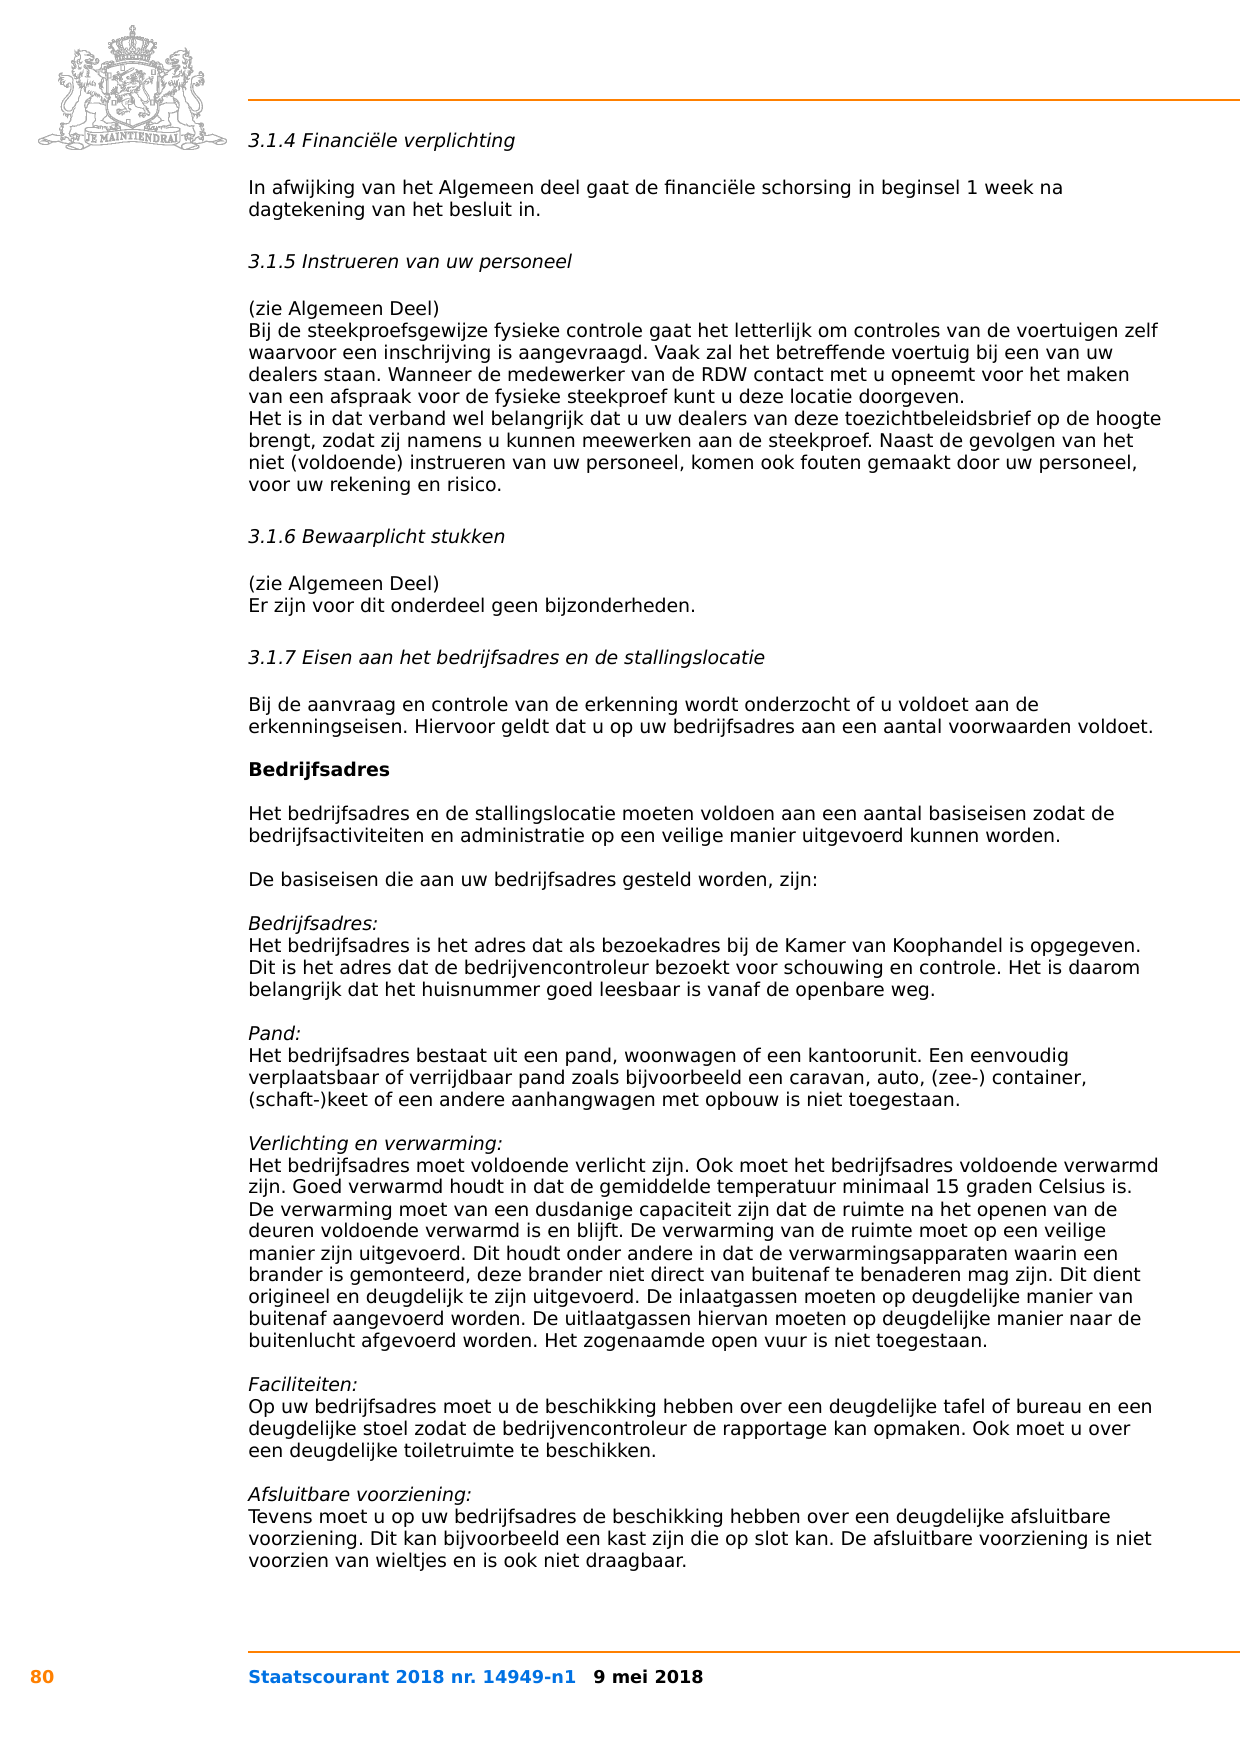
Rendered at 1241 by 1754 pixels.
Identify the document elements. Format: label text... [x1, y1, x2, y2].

text Faciliteiten: [248, 1374, 1163, 1396]
text Afsluitbare voorziening: [248, 1484, 1163, 1506]
subtitle Bedrijfsadres [248, 759, 1163, 781]
subtitle 3.1.6 Bewaarplicht stukken [248, 526, 1163, 548]
text Pand: [248, 1023, 1163, 1045]
picture [38, 25, 227, 150]
text Het bedrijfsadres en de stallingslocatie moeten voldoen aan een aantal basiseisen zodat de bedrijfsactiviteiten en administratie op een veilige manier uitgevoerd kunnen worden. [248, 803, 1163, 847]
text Bij de aanvraag en controle van de erkenning wordt onderzocht of u voldoet aan de erkenningseisen. Hiervoor geldt dat u op uw bedrijfsadres aan een aantal voorwaarden voldoet. [248, 693, 1163, 737]
text De basiseisen die aan uw bedrijfsadres gesteld worden, zijn: [248, 869, 1163, 891]
text Bedrijfsadres: [248, 913, 1163, 935]
text Bij de steekproefsgewijze fysieke controle gaat het letterlijk om controles van de voertuigen zelf waarvoor een inschrijving is aangevraagd. Vaak zal het betreffende voertuig bij een van uw dealers staan. Wanneer de medewerker van de RDW contact met u opneemt voor het maken van een afspraak voor de fysieke steekproef kunt u deze locatie doorgeven. [248, 320, 1163, 408]
text Het is in dat verband wel belangrijk dat u uw dealers van deze toezichtbeleidsbrief op de hoogte brengt, zodat zij namens u kunnen meewerken aan de steekproef. Naast de gevolgen van het niet (voldoende) instrueren van uw personeel, komen ook fouten gemaakt door uw personeel, voor uw rekening en risico. [248, 408, 1163, 496]
subtitle 3.1.7 Eisen aan het bedrijfsadres en de stallingslocatie [248, 647, 1163, 668]
text Het bedrijfsadres moet voldoende verlicht zijn. Ook moet het bedrijfsadres voldoende verwarmd zijn. Goed verwarmd houdt in dat de gemiddelde temperatuur minimaal 15 graden Celsius is. De verwarming moet van een dusdanige capaciteit zijn dat de ruimte na het openen van de deuren voldoende verwarmd is en blijft. De verwarming van de ruimte moet op een veilige manier zijn uitgevoerd. Dit houdt onder andere in dat de verwarmingsapparaten waarin een brander is gemonteerd, deze brander niet direct van buitenaf te benaderen mag zijn. Dit dient origineel en deugdelijk te zijn uitgevoerd. De inlaatgassen moeten op deugdelijke manier van buitenaf aangevoerd worden. De uitlaatgassen hiervan moeten op deugdelijke manier naar de buitenlucht afgevoerd worden. Het zogenaamde open vuur is niet toegestaan. [248, 1154, 1163, 1352]
text (zie Algemeen Deel) [248, 573, 1163, 594]
subtitle 3.1.5 Instrueren van uw personeel [248, 251, 1163, 273]
text Verlichting en verwarming: [248, 1132, 1163, 1154]
text In afwijking van het Algemeen deel gaat de financiële schorsing in beginsel 1 week na dagtekening van het besluit in. [248, 177, 1163, 221]
text Er zijn voor dit onderdeel geen bijzonderheden. [248, 594, 1163, 617]
text Op uw bedrijfsadres moet u de beschikking hebben over een deugdelijke tafel of bureau en een deugdelijke stoel zodat de bedrijvencontroleur de rapportage kan opmaken. Ook moet u over een deugdelijke toiletruimte te beschikken. [248, 1396, 1163, 1462]
text Het bedrijfsadres bestaat uit een pand, woonwagen of een kantoorunit. Een eenvoudig verplaatsbaar of verrijdbaar pand zoals bijvoorbeeld een caravan, auto, (zee-) container, (schaft-)keet of een andere aanhangwagen met opbouw is niet toegestaan. [248, 1045, 1163, 1111]
text (zie Algemeen Deel) [248, 298, 1163, 320]
subtitle 3.1.4 Financiële verplichting [248, 130, 1163, 152]
text Tevens moet u op uw bedrijfsadres de beschikking hebben over een deugdelijke afsluitbare voorziening. Dit kan bijvoorbeeld een kast zijn die op slot kan. De afsluitbare voorziening is niet voorzien van wieltjes en is ook niet draagbaar. [248, 1506, 1163, 1572]
text Het bedrijfsadres is het adres dat als bezoekadres bij de Kamer van Koophandel is opgegeven. Dit is het adres dat de bedrijvencontroleur bezoekt voor schouwing en controle. Het is daarom belangrijk dat het huisnummer goed leesbaar is vanaf de openbare weg. [248, 935, 1163, 1001]
